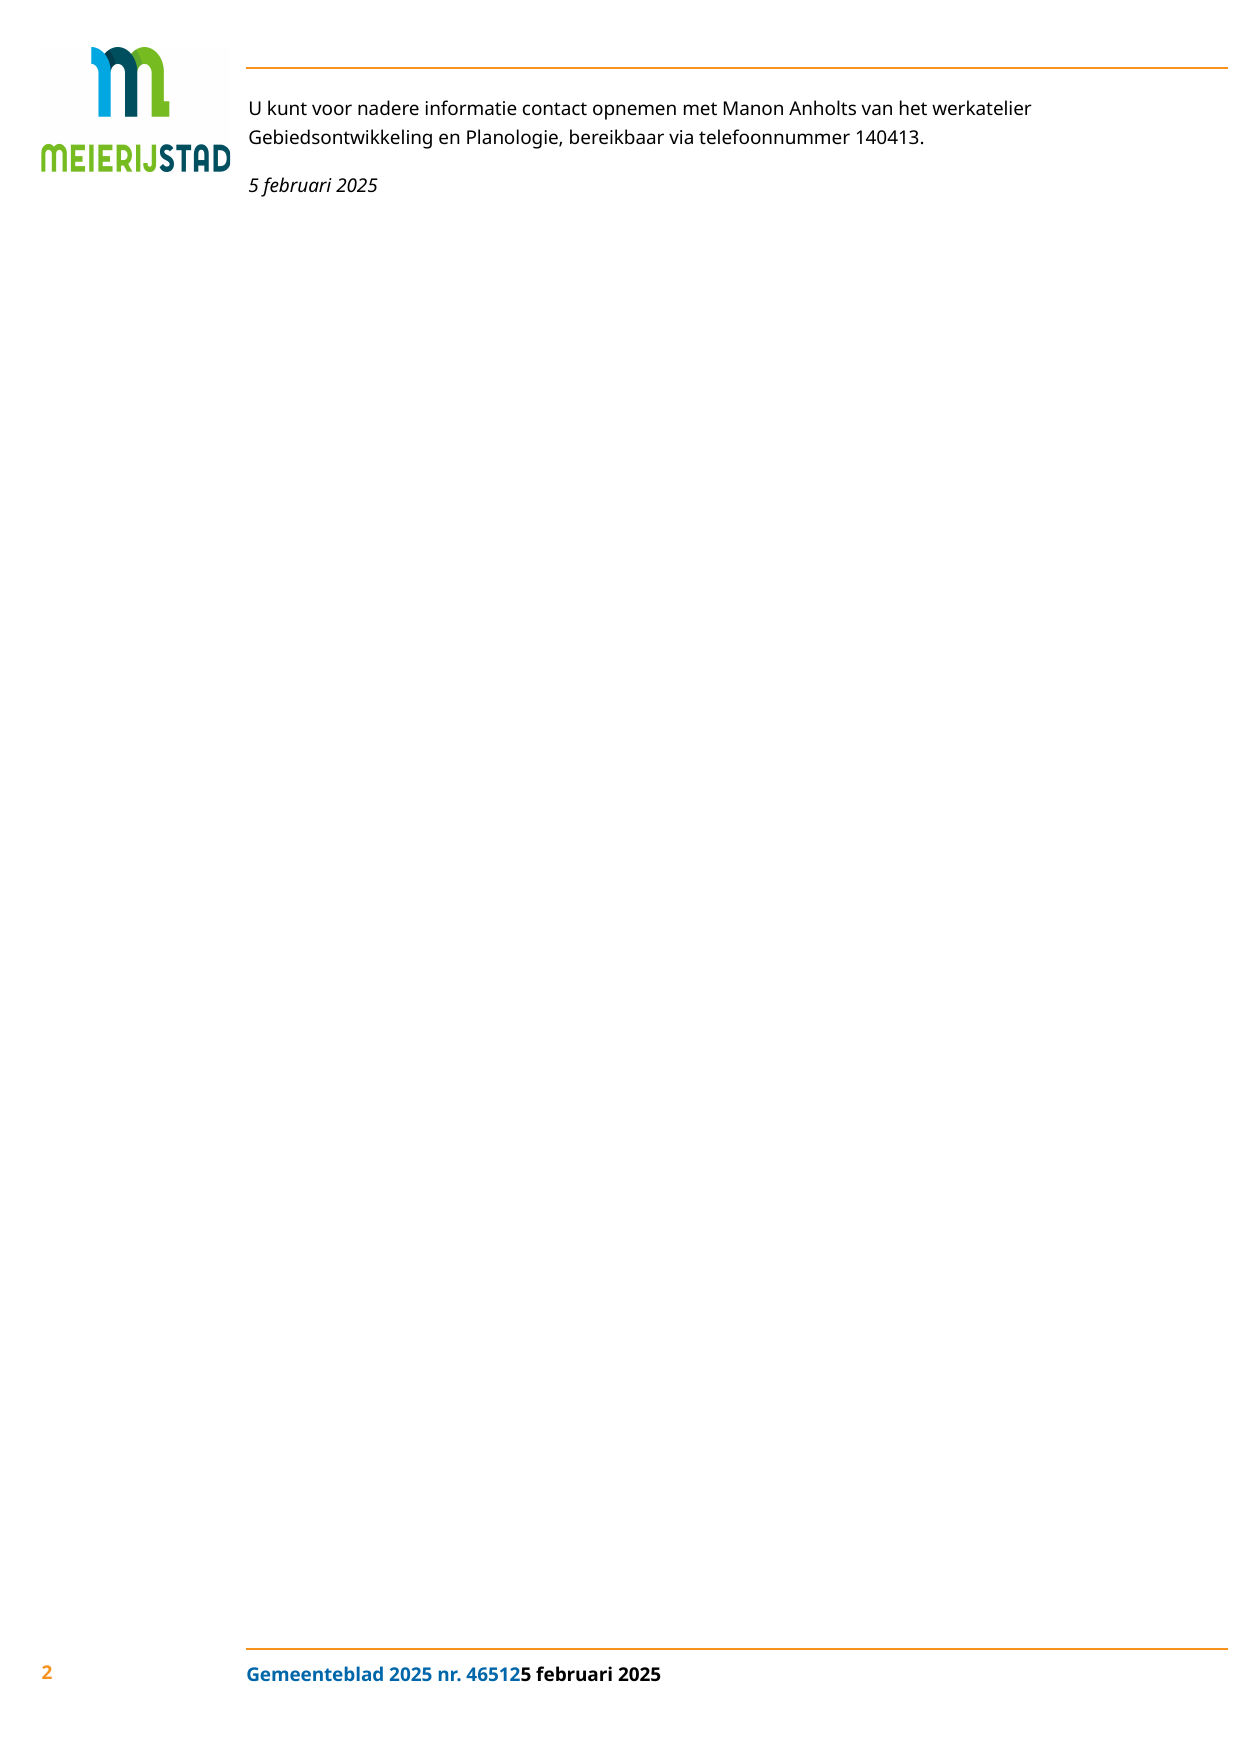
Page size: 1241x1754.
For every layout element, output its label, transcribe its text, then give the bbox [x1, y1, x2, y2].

picture [41, 47, 231, 172]
text U kunt voor nadere informatie contact opnemen met Manon Anholts van het werkatelier Gebiedsontwikkeling en Planologie, bereikbaar via telefoonnummer 140413. [248, 95, 1152, 150]
text 5 februari 2025 [248, 172, 1152, 198]
